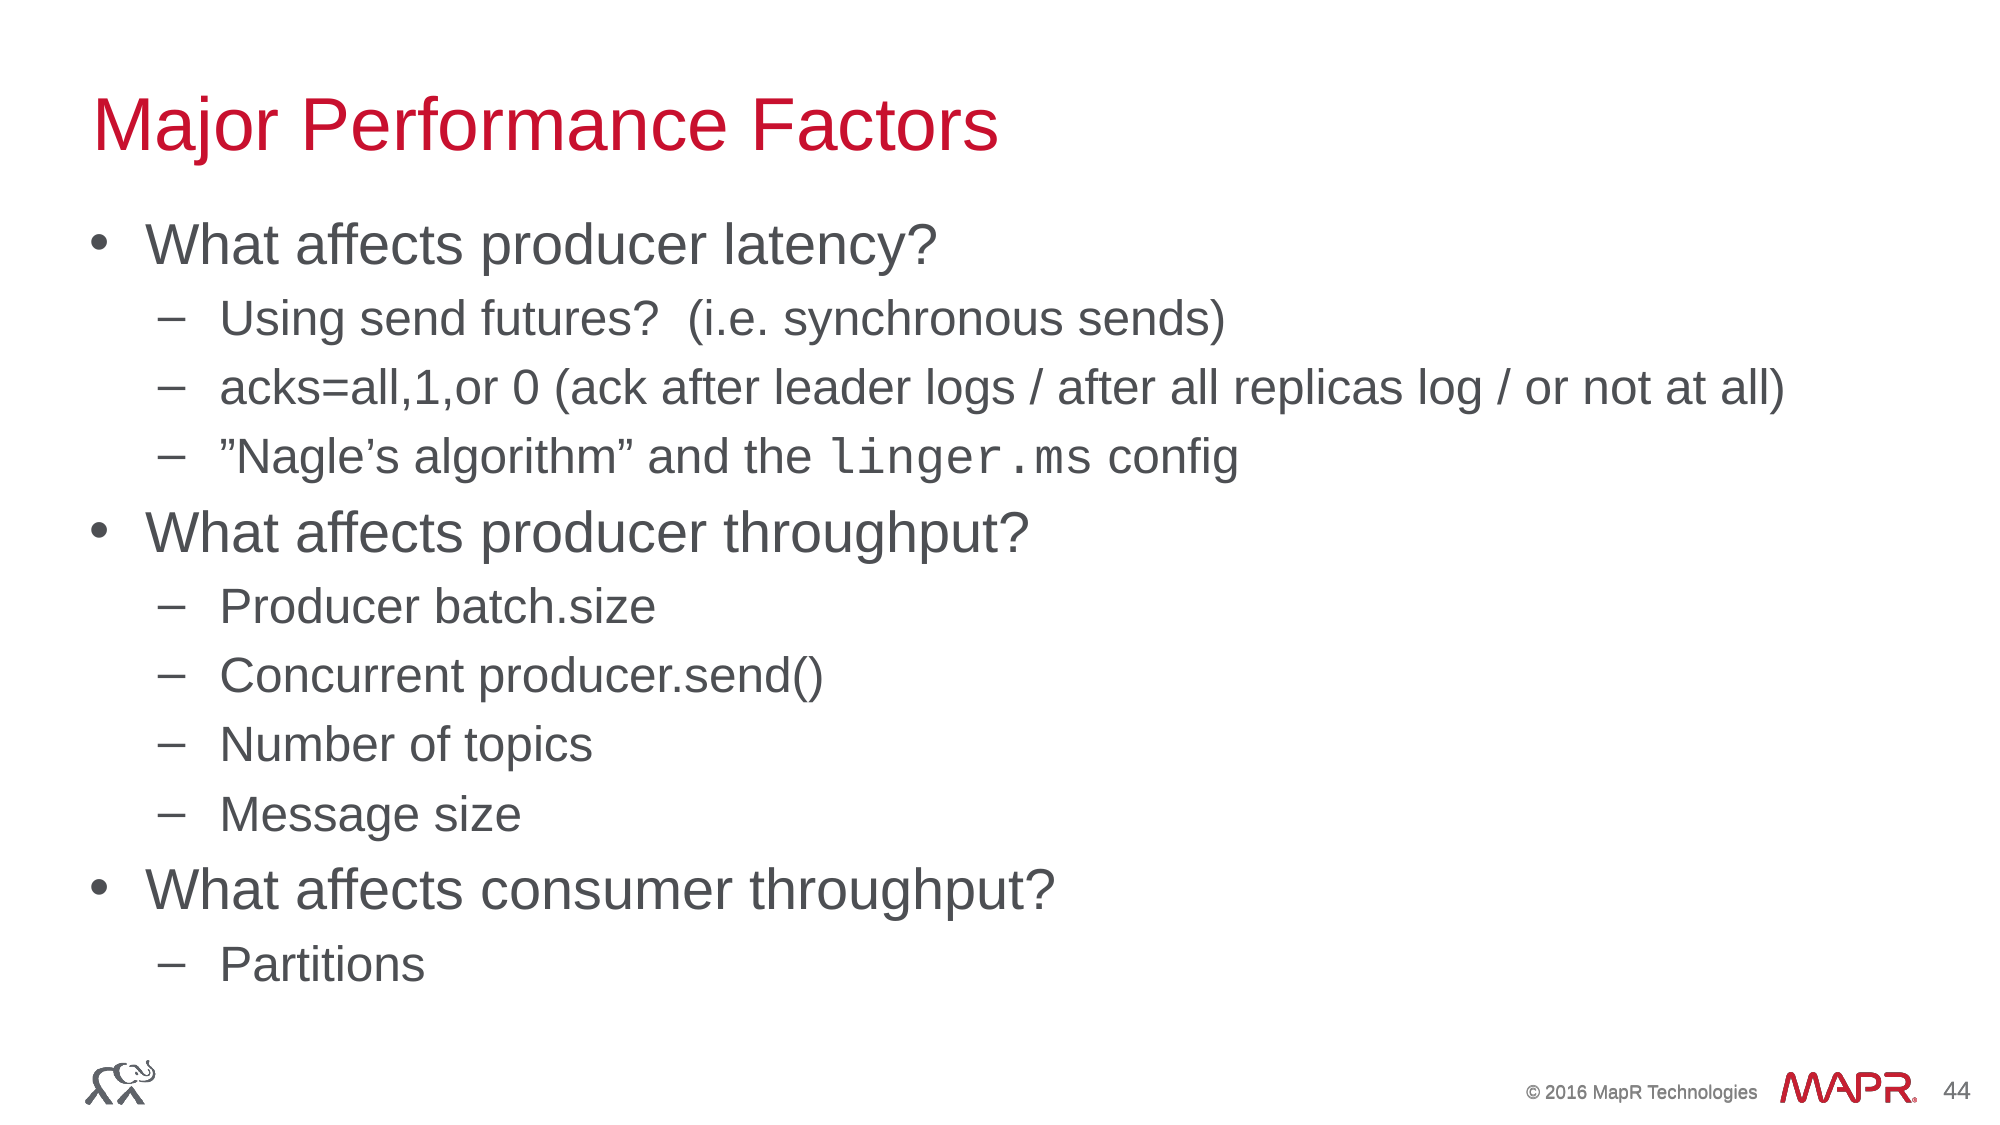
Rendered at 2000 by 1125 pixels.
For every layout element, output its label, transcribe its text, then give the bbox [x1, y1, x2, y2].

list What affects producer latency? Using send futures? (i.e. synchronous sends) acks=all,1,or 0 (ack after leader logs / after all replicas log / or not at all) ”Nagle’s algorithm” and the linger.ms config What affects producer throughput? Producer batch.size Concurrent producer.send() Number of topics Message size What affects consumer throughput? Partitions [69, 196, 1869, 1005]
picture [75, 1038, 167, 1125]
title Major Performance Factors [72, 45, 1872, 197]
